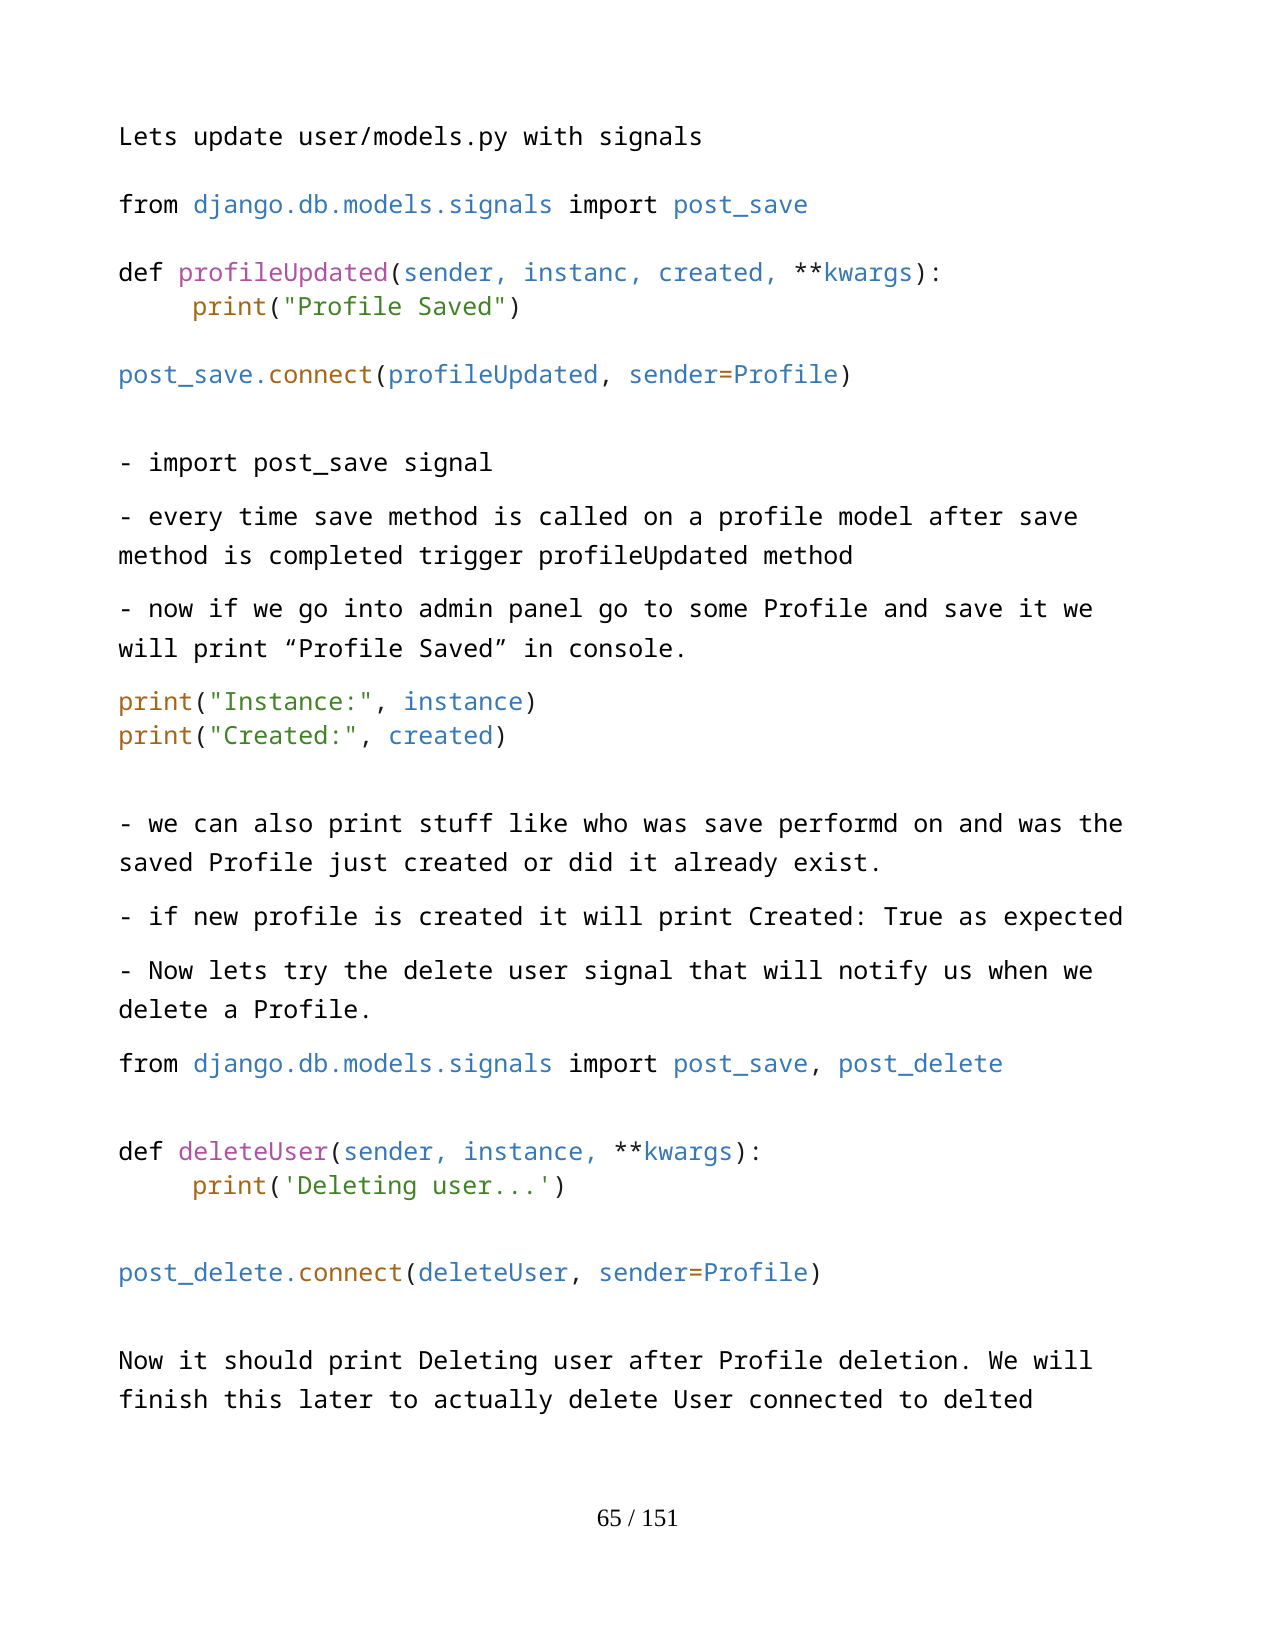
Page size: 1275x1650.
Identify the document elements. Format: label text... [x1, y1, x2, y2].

text print("Profile Saved") [118, 288, 1157, 322]
text - every time save method is called on a profile model after save method is completed trigger profileUpdated method [118, 498, 1157, 571]
text def profileUpdated(sender, instanc, created, **kwargs): [118, 254, 1157, 288]
text - import post_save signal [118, 444, 1157, 478]
text Now it should print Deleting user after Profile deletion. We will finish this later to actually delete User connected to delted [118, 1343, 1157, 1416]
text - if new profile is created it will print Created: True as expected [118, 899, 1157, 933]
text - now if we go into admin panel go to some Profile and save it we will print “Profile Saved” in console. [118, 591, 1157, 664]
text post_delete.connect(deleteUser, sender=Profile) [118, 1255, 1157, 1289]
text - we can also print stuff like who was save performd on and was the saved Profile just created or did it already exist. [118, 806, 1157, 879]
text print("Instance:", instance) [118, 684, 1157, 718]
text post_save.connect(profileUpdated, sender=Profile) [118, 357, 1157, 391]
text from django.db.models.signals import post_save, post_delete [118, 1045, 1157, 1079]
text - Now lets try the delete user signal that will notify us when we delete a Profile. [118, 952, 1157, 1026]
text Lets update user/models.py with signals [118, 118, 1157, 152]
text print('Deleting user...') [118, 1167, 1157, 1201]
text from django.db.models.signals import post_save [118, 186, 1157, 220]
text print("Created:", created) [118, 718, 1157, 752]
text def deleteUser(sender, instance, **kwargs): [118, 1133, 1157, 1167]
